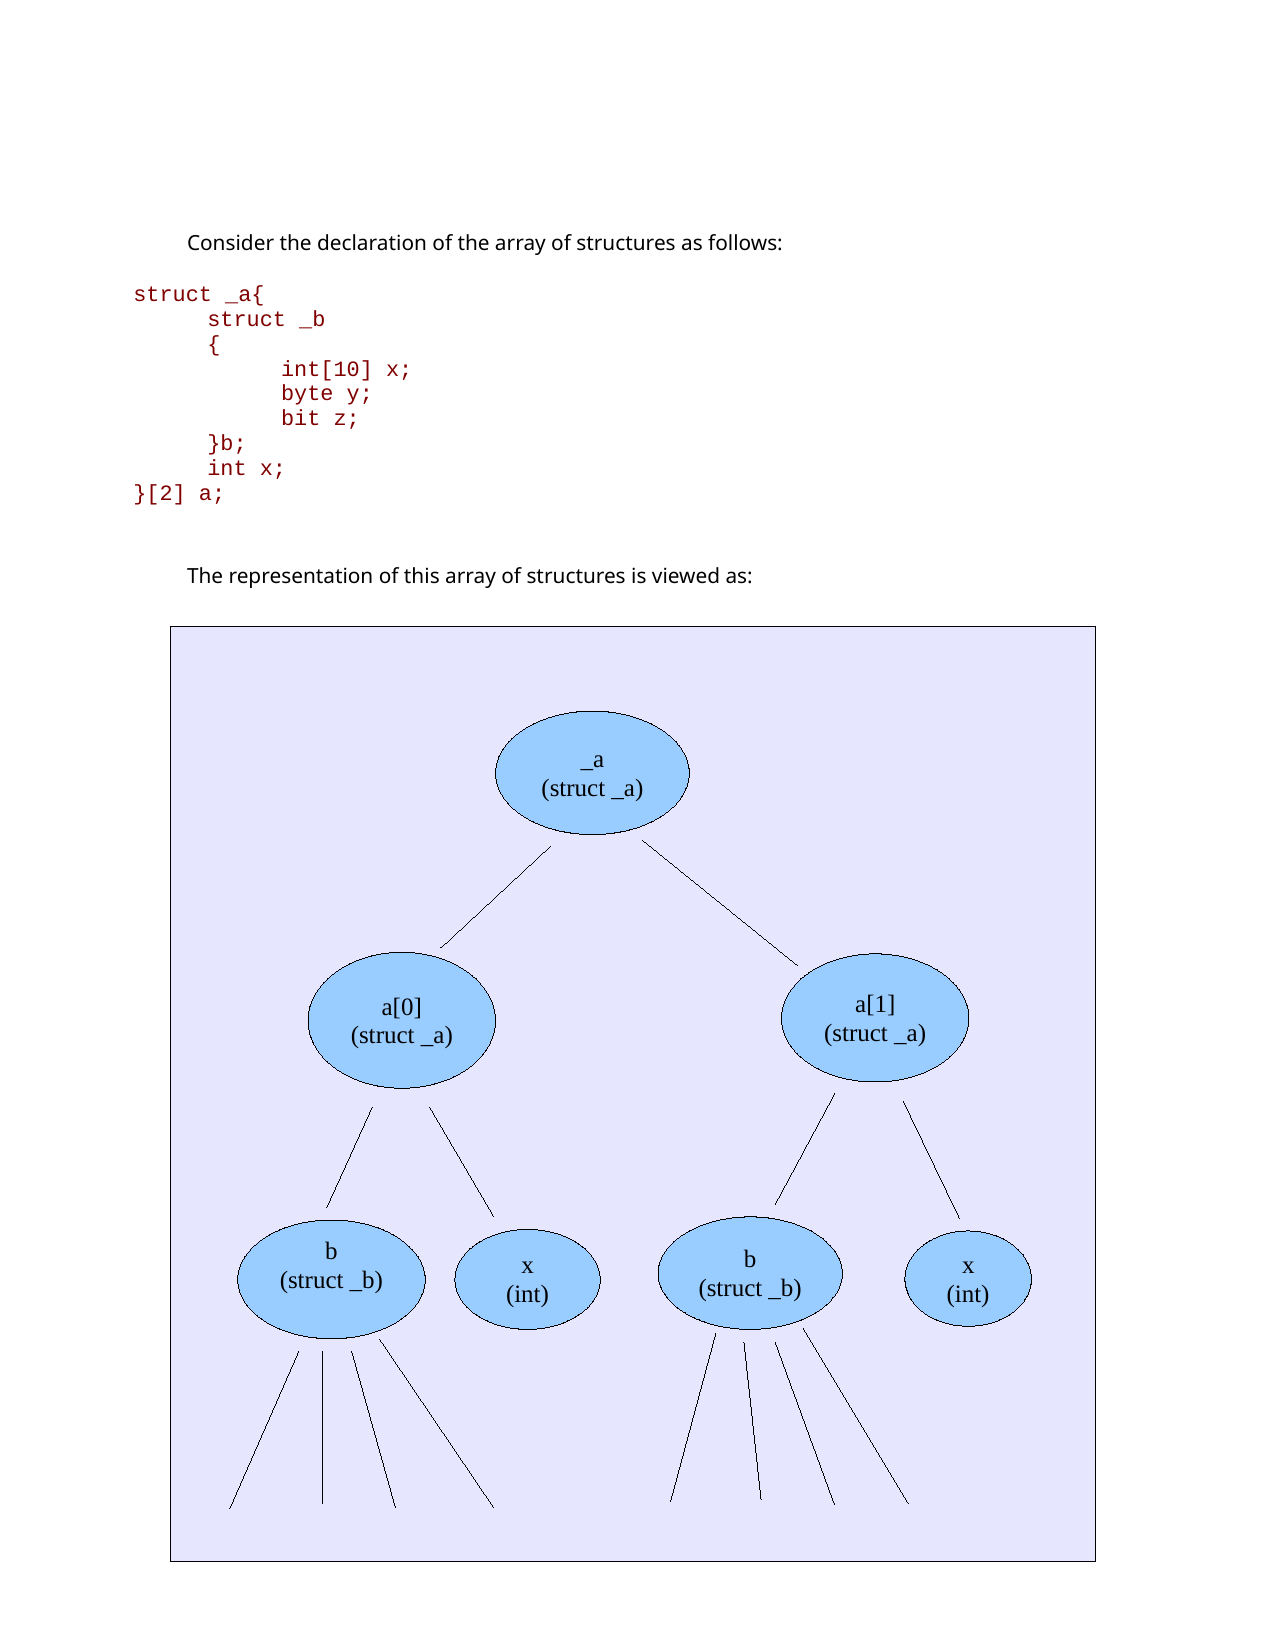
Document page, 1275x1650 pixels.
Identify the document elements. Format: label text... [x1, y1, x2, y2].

text }b; [133, 432, 1157, 457]
text bit z; [133, 407, 1157, 432]
text The representation of this array of structures is viewed as: [124, 562, 1157, 590]
text int[10] x; [133, 358, 1157, 383]
text }[2] a; [133, 482, 1157, 507]
text int x; [133, 457, 1157, 482]
text { [133, 333, 1157, 358]
text Consider the declaration of the array of structures as follows: [124, 228, 1157, 257]
text byte y; [133, 383, 1157, 407]
text struct _a{ [133, 283, 1157, 308]
text struct _b [133, 308, 1157, 333]
